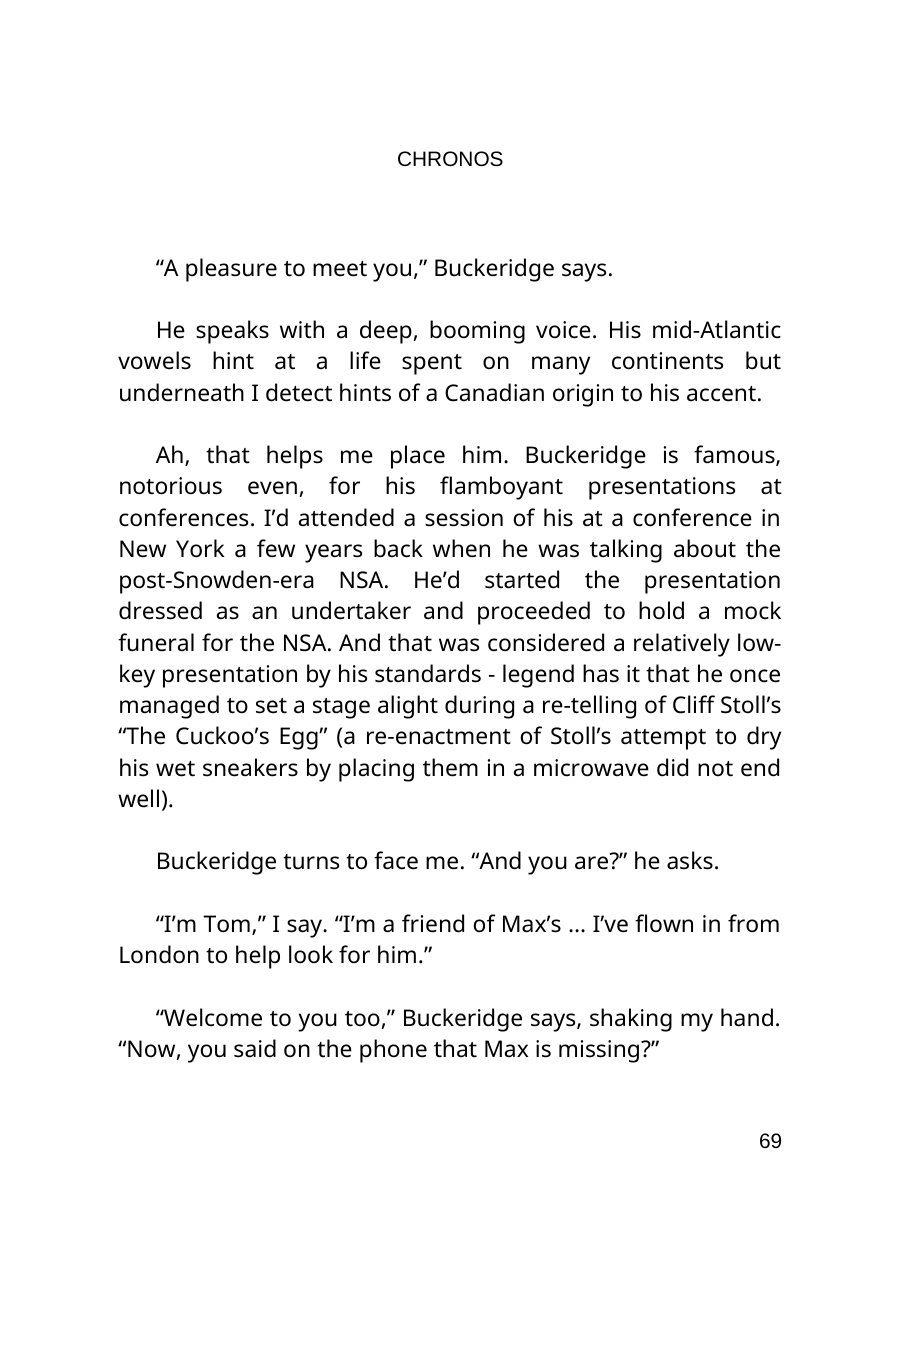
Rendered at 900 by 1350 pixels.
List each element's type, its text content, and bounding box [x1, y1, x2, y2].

text Buckeridge turns to face me. “And you are?” he asks. [118, 845, 782, 876]
text He speaks with a deep, booming voice. His mid-Atlantic vowels hint at a life spent on many continents but underneath I detect hints of a Canadian origin to his accent. [118, 314, 782, 408]
text Ah, that helps me place him. Buckeridge is famous, notorious even, for his flamboyant presentations at conferences. I’d attended a session of his at a conference in New York a few years back when he was talking about the post-Snowden-era NSA. He’d started the presentation dressed as an undertaker and proceeded to hold a mock funeral for the NSA. And that was considered a relatively low-key presentation by his standards - legend has it that he once managed to set a stage alight during a re-telling of Cliff Stoll’s “The Cuckoo’s Egg” (a re-enactment of Stoll’s attempt to dry his wet sneakers by placing them in a microwave did not end well). [118, 439, 782, 814]
text “A pleasure to meet you,” Buckeridge says. [118, 251, 782, 283]
text “I’m Tom,” I say. “I’m a friend of Max’s … I’ve flown in from London to help look for him.” [118, 908, 782, 970]
text “Welcome to you too,” Buckeridge says, shaking my hand. “Now, you said on the phone that Max is missing?” [118, 1001, 782, 1064]
